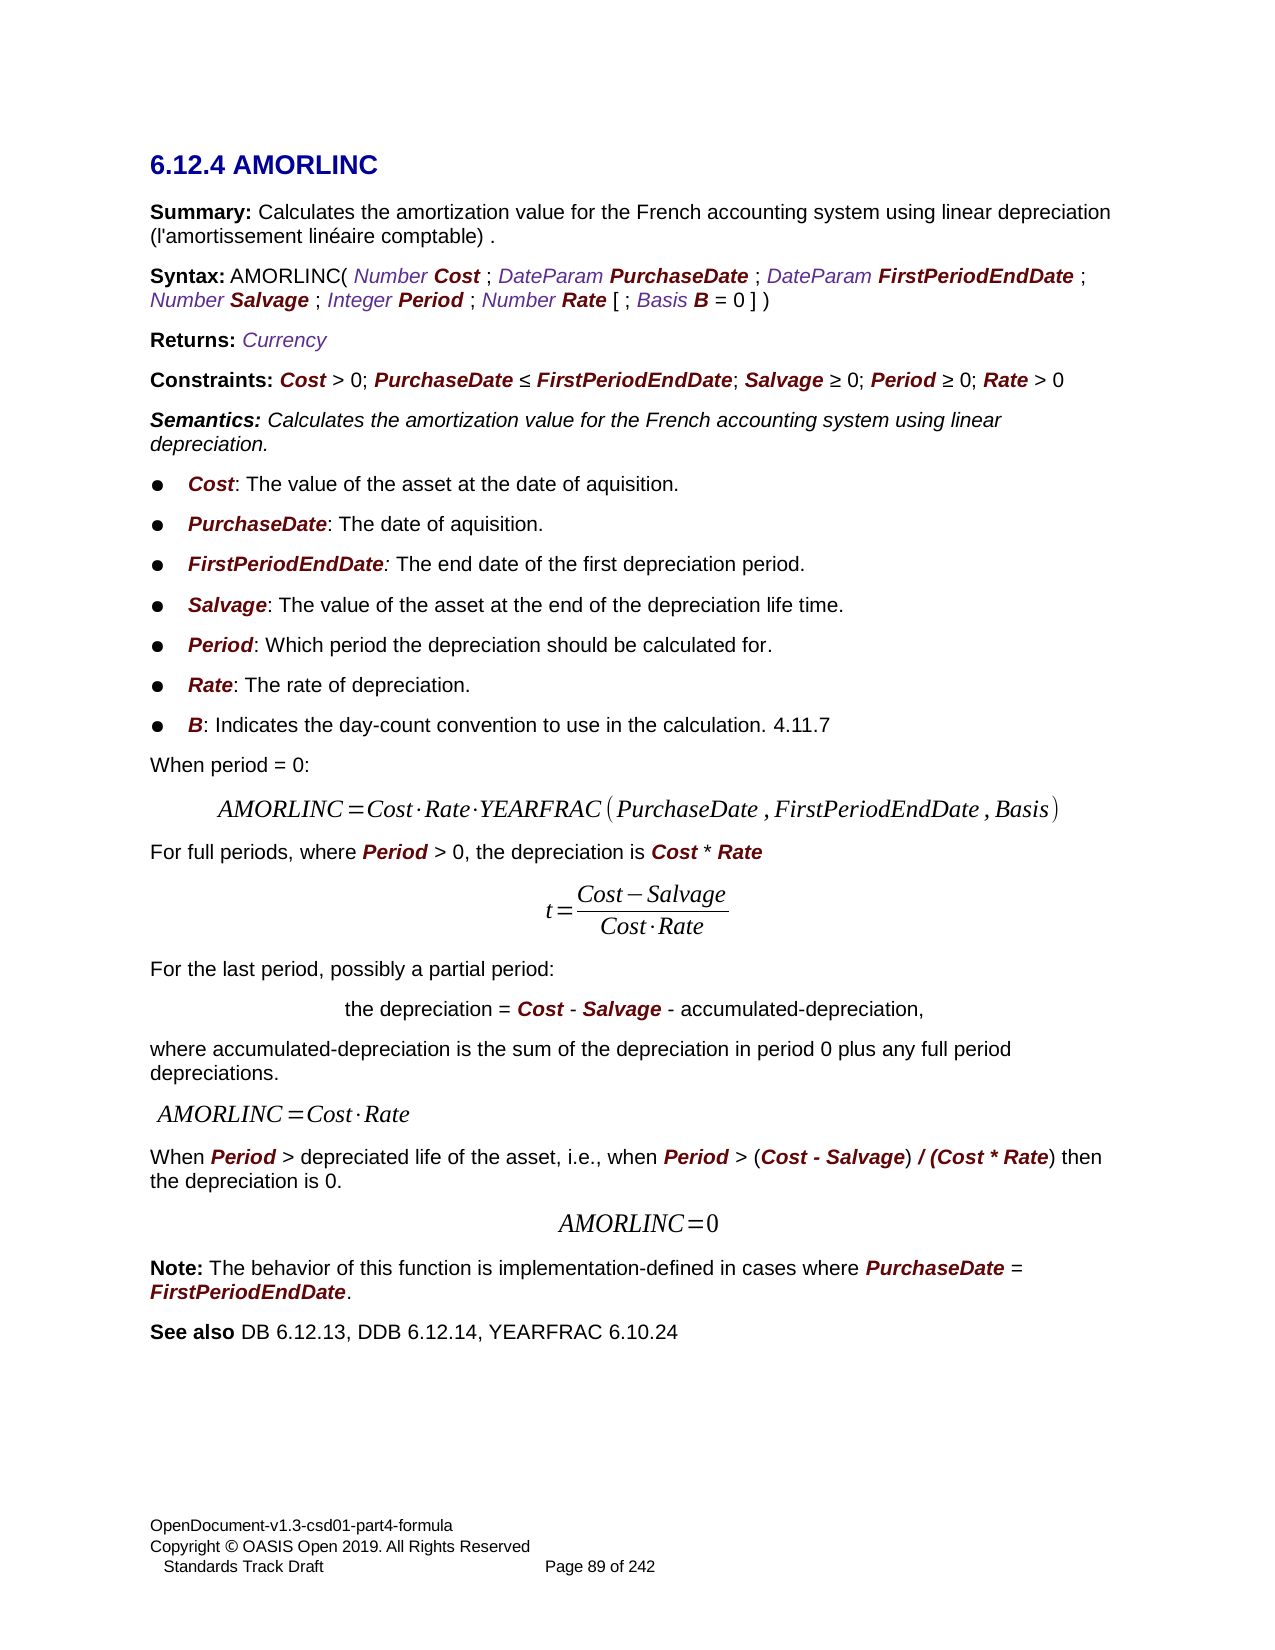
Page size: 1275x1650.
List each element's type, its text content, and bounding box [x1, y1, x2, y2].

text Constraints: Cost > 0; PurchaseDate ≤ FirstPeriodEndDate; Salvage ≥ 0; Period ≥ 0; Rate > 0 [150, 368, 1125, 392]
text When period = 0: [150, 754, 1125, 777]
text Note: The behavior of this function is implementation-defined in cases where PurchaseDate = FirstPeriodEndDate. [150, 1257, 1125, 1304]
text where accumulated-depreciation is the sum of the depreciation in period 0 plus any full period depreciations. [150, 1037, 1125, 1084]
text For full periods, where Period > 0, the depreciation is Cost * Rate [150, 841, 1125, 864]
text Semantics: Calculates the amortization value for the French accounting system using linear depreciation. [150, 409, 1125, 456]
text See also DB 6.12.13, DDB 6.12.14, YEARFRAC 6.10.24 [150, 1320, 1125, 1344]
list Period: Which period the depreciation should be calculated for. [150, 633, 1125, 657]
text Summary: Calculates the amortization value for the French accounting system using linear depreciation (l'amortissement linéaire comptable) . [150, 201, 1125, 248]
text For the last period, possibly a partial period: [150, 957, 1125, 981]
list FirstPeriodEndDate: The end date of the first depreciation period. [150, 553, 1125, 576]
list Salvage: The value of the asset at the end of the depreciation life time. [150, 593, 1125, 617]
list Cost: The value of the asset at the date of aquisition. [150, 472, 1125, 496]
list B: Indicates the day-count convention to use in the calculation. 4.11.7 [150, 714, 1125, 737]
text Returns: Currency [150, 328, 1125, 352]
list Rate: The rate of depreciation. [150, 673, 1125, 697]
list PurchaseDate: The date of aquisition. [150, 513, 1125, 536]
text When Period > depreciated life of the asset, i.e., when Period > (Cost - Salvage) / (Cost * Rate) then the depreciation is 0. [150, 1146, 1125, 1193]
subtitle AMORLINC [150, 150, 1125, 180]
text the depreciation = Cost - Salvage - accumulated-depreciation, [150, 997, 1125, 1021]
text Syntax: AMORLINC( Number Cost ; DateParam PurchaseDate ; DateParam FirstPeriodEndDate ; Number Salvage ; Integer Period ; Number Rate [ ; Basis B = 0 ] ) [150, 264, 1125, 312]
